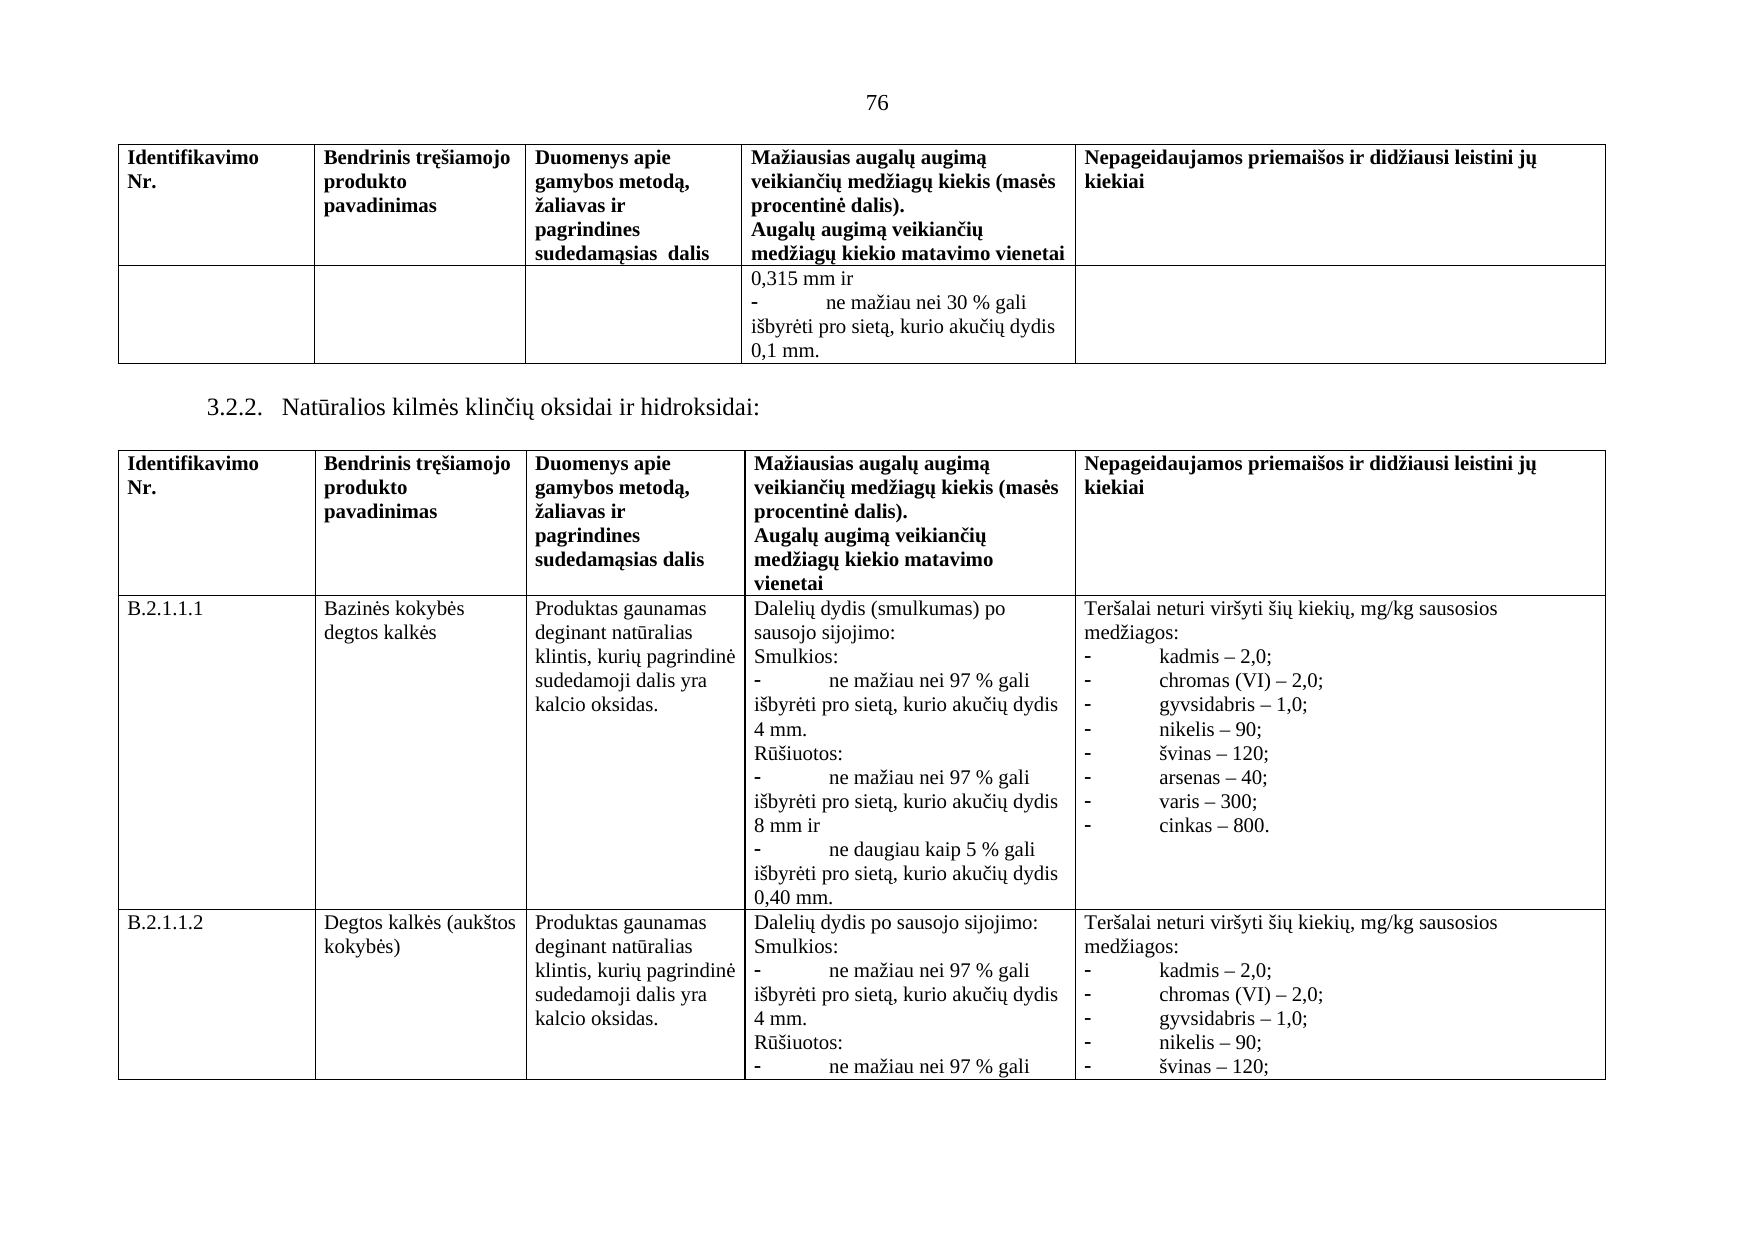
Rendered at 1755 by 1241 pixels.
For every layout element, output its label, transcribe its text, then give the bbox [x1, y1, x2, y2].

table_header Nepageidaujamos priemaišos ir didžiausi leistini jų kiekiai [1076, 145, 1605, 265]
table_cell B.2.1.1.2 [119, 910, 315, 1078]
table_cell Dalelių dydis (smulkumas) po sausojo sijojimo: Smulkios:  ne mažiau nei 97 % gali išbyrėti pro sietą, kurio akučių dydis 4 mm. Rūšiuotos:  ne mažiau nei 97 % gali išbyrėti pro sietą, kurio akučių dydis 8 mm ir  ne daugiau kaip 5 % gali išbyrėti pro sietą, kurio akučių dydis 0,40 mm. [746, 596, 1075, 909]
table_cell 0,315 mm ir  ne mažiau nei 30 % gali išbyrėti pro sietą, kurio akučių dydis 0,1 mm. [742, 266, 1075, 362]
table_header Identifikavimo Nr. [119, 451, 315, 595]
table_header Bendrinis tręšiamojo produkto pavadinimas [316, 451, 526, 595]
table_cell Dalelių dydis po sausojo sijojimo: Smulkios:  ne mažiau nei 97 % gali išbyrėti pro sietą, kurio akučių dydis 4 mm. Rūšiuotos:  ne mažiau nei 97 % gali [746, 910, 1075, 1078]
table_cell [1076, 266, 1605, 362]
table_header Duomenys apie gamybos metodą, žaliavas ir pagrindines sudedamąsias dalis [527, 451, 744, 595]
table_header Bendrinis tręšiamojo produkto pavadinimas [315, 145, 525, 265]
table_cell Produktas gaunamas deginant natūralias klintis, kurių pagrindinė sudedamoji dalis yra kalcio oksidas. [527, 910, 744, 1078]
table_cell Produktas gaunamas deginant natūralias klintis, kurių pagrindinė sudedamoji dalis yra kalcio oksidas. [527, 596, 744, 909]
table_header Mažiausias augalų augimą veikiančių medžiagų kiekis (masės procentinė dalis). Augalų augimą veikiančių medžiagų kiekio matavimo vienetai [742, 145, 1075, 265]
table_cell [119, 266, 314, 362]
table_cell B.2.1.1.1 [119, 596, 315, 909]
table_cell Teršalai neturi viršyti šių kiekių, mg/kg sausosios medžiagos:  kadmis – 2,0;  chromas (VI) – 2,0;  gyvsidabris – 1,0;  nikelis – 90;  švinas – 120;  arsenas – 40;  varis – 300;  cinkas – 800. [1076, 596, 1605, 909]
table_header Duomenys apie gamybos metodą, žaliavas ir pagrindines sudedamąsias dalis [526, 145, 741, 265]
table_cell Degtos kalkės (aukštos kokybės) [316, 910, 526, 1078]
table_header Nepageidaujamos priemaišos ir didžiausi leistini jų kiekiai [1076, 451, 1605, 595]
table_cell Bazinės kokybės degtos kalkės [316, 596, 526, 909]
text 3.2.2. Natūralios kilmės klinčių oksidai ir hidroksidai: [207, 392, 1636, 421]
table_cell [315, 266, 525, 362]
table_header Mažiausias augalų augimą veikiančių medžiagų kiekis (masės procentinė dalis). Augalų augimą veikiančių medžiagų kiekio matavimo vienetai [746, 451, 1075, 595]
table_cell [526, 266, 741, 362]
table_header Identifikavimo Nr. [119, 145, 314, 265]
table_cell Teršalai neturi viršyti šių kiekių, mg/kg sausosios medžiagos:  kadmis – 2,0;  chromas (VI) – 2,0;  gyvsidabris – 1,0;  nikelis – 90;  švinas – 120; [1076, 910, 1605, 1078]
